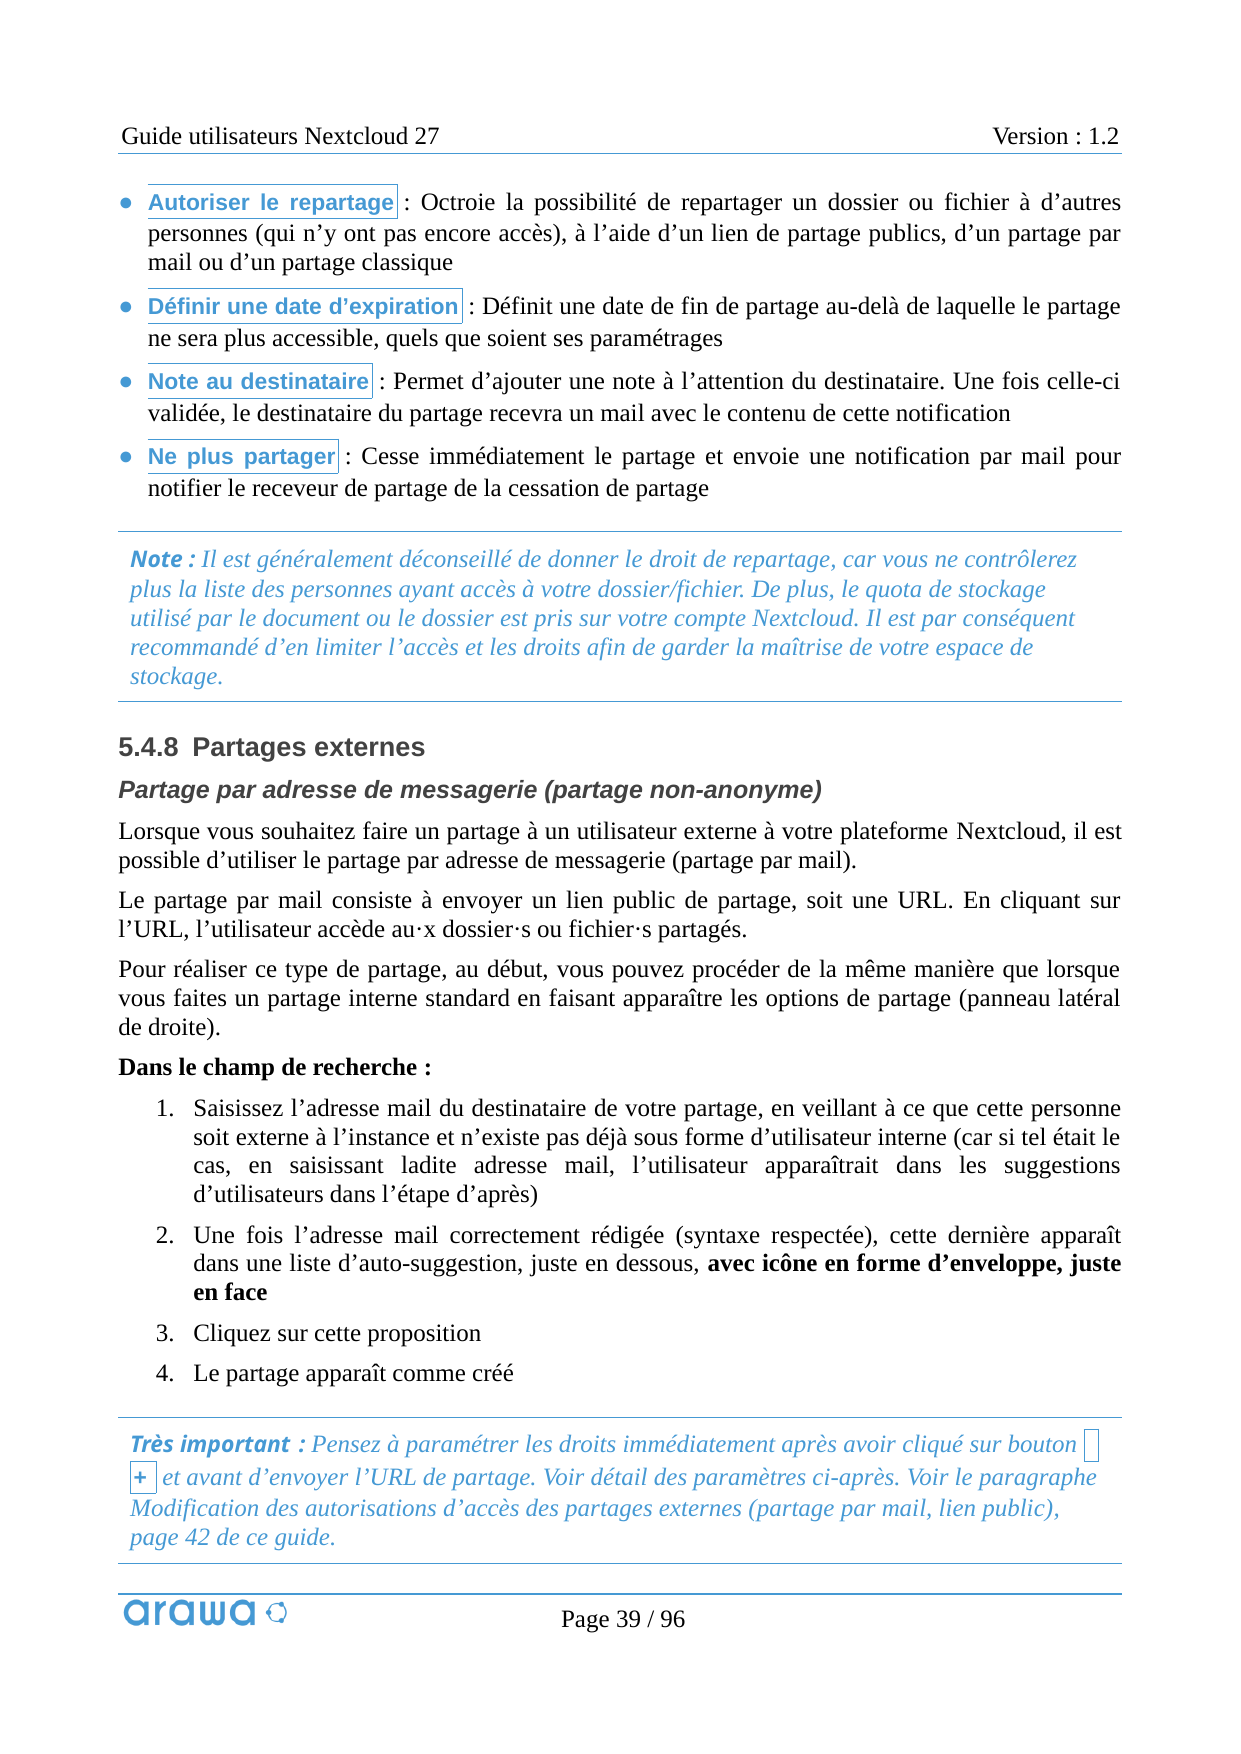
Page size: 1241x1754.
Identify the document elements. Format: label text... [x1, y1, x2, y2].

list Cliquez sur cette proposition [156, 1318, 1122, 1347]
list Note au destinataire : Permet d’ajouter une note à l’attention du destinataire. Une fois celle-ci validée, le destinataire du partage recevra un mail avec le contenu de cette notification [118, 363, 1122, 427]
text Le partage par mail consiste à envoyer un lien public de partage, soit une URL. En cliquant sur l’URL, l’utilisateur accède au·x dossier·s ou fichier·s partagés. [118, 885, 1122, 943]
picture [121, 1597, 290, 1628]
list Définir une date d’expiration : Définit une date de fin de partage au-delà de laquelle le partage ne sera plus accessible, quels que soient ses paramétrages [118, 288, 1122, 351]
text Dans le champ de recherche : [118, 1052, 1122, 1081]
text Pour réaliser ce type de partage, au début, vous pouvez procéder de la même manière que lorsque vous faites un partage interne standard en faisant apparaître les options de partage (panneau latéral de droite). [118, 954, 1122, 1041]
text Note : Il est généralement déconseillé de donner le droit de repartage, car vous ne contrôlerez plus la liste des personnes ayant accès à votre dossier/fichier. De plus, le quota de stockage utilisé par le document ou le dossier est pris sur votre compte Nextcloud. Il est par conséquent recommandé d’en limiter l’accès et les droits afin de garder la maîtrise de votre espace de stockage. [118, 532, 1122, 701]
subtitle Partage par adresse de messagerie (partage non-anonyme) [118, 775, 1122, 803]
text Lorsque vous souhaitez faire un partage à un utilisateur externe à votre plateforme Nextcloud, il est possible d’utiliser le partage par adresse de messagerie (partage par mail). [118, 816, 1122, 873]
list Autoriser le repartage : Octroie la possibilité de repartager un dossier ou fichier à d’autres personnes (qui n’y ont pas encore accès), à l’aide d’un lien de partage publics, d’un partage par mail ou d’un partage classique [118, 184, 1122, 276]
list Saisissez l’adresse mail du destinataire de votre partage, en veillant à ce que cette personne soit externe à l’instance et n’existe pas déjà sous forme d’utilisateur interne (car si tel était le cas, en saisissant ladite adresse mail, l’utilisateur apparaîtrait dans les suggestions d’utilisateurs dans l’étape d’après) [156, 1093, 1122, 1208]
text Très important : Pensez à paramétrer les droits immédiatement après avoir cliqué sur bouton + et avant d’envoyer l’URL de partage. Voir détail des paramètres ci-après. Voir le paragraphe Modification des autorisations d’accès des partages externes (partage par mail, lien public), page 42 de ce guide. [118, 1418, 1122, 1563]
subtitle Partages externes [118, 731, 1122, 762]
list Ne plus partager : Cesse immédiatement le partage et envoie une notification par mail pour notifier le receveur de partage de la cessation de partage [118, 438, 1122, 502]
list Une fois l’adresse mail correctement rédigée (syntaxe respectée), cette dernière apparaît dans une liste d’auto-suggestion, juste en dessous, avec icône en forme d’enveloppe, juste en face [156, 1220, 1122, 1306]
list Le partage apparaît comme créé [156, 1358, 1122, 1387]
